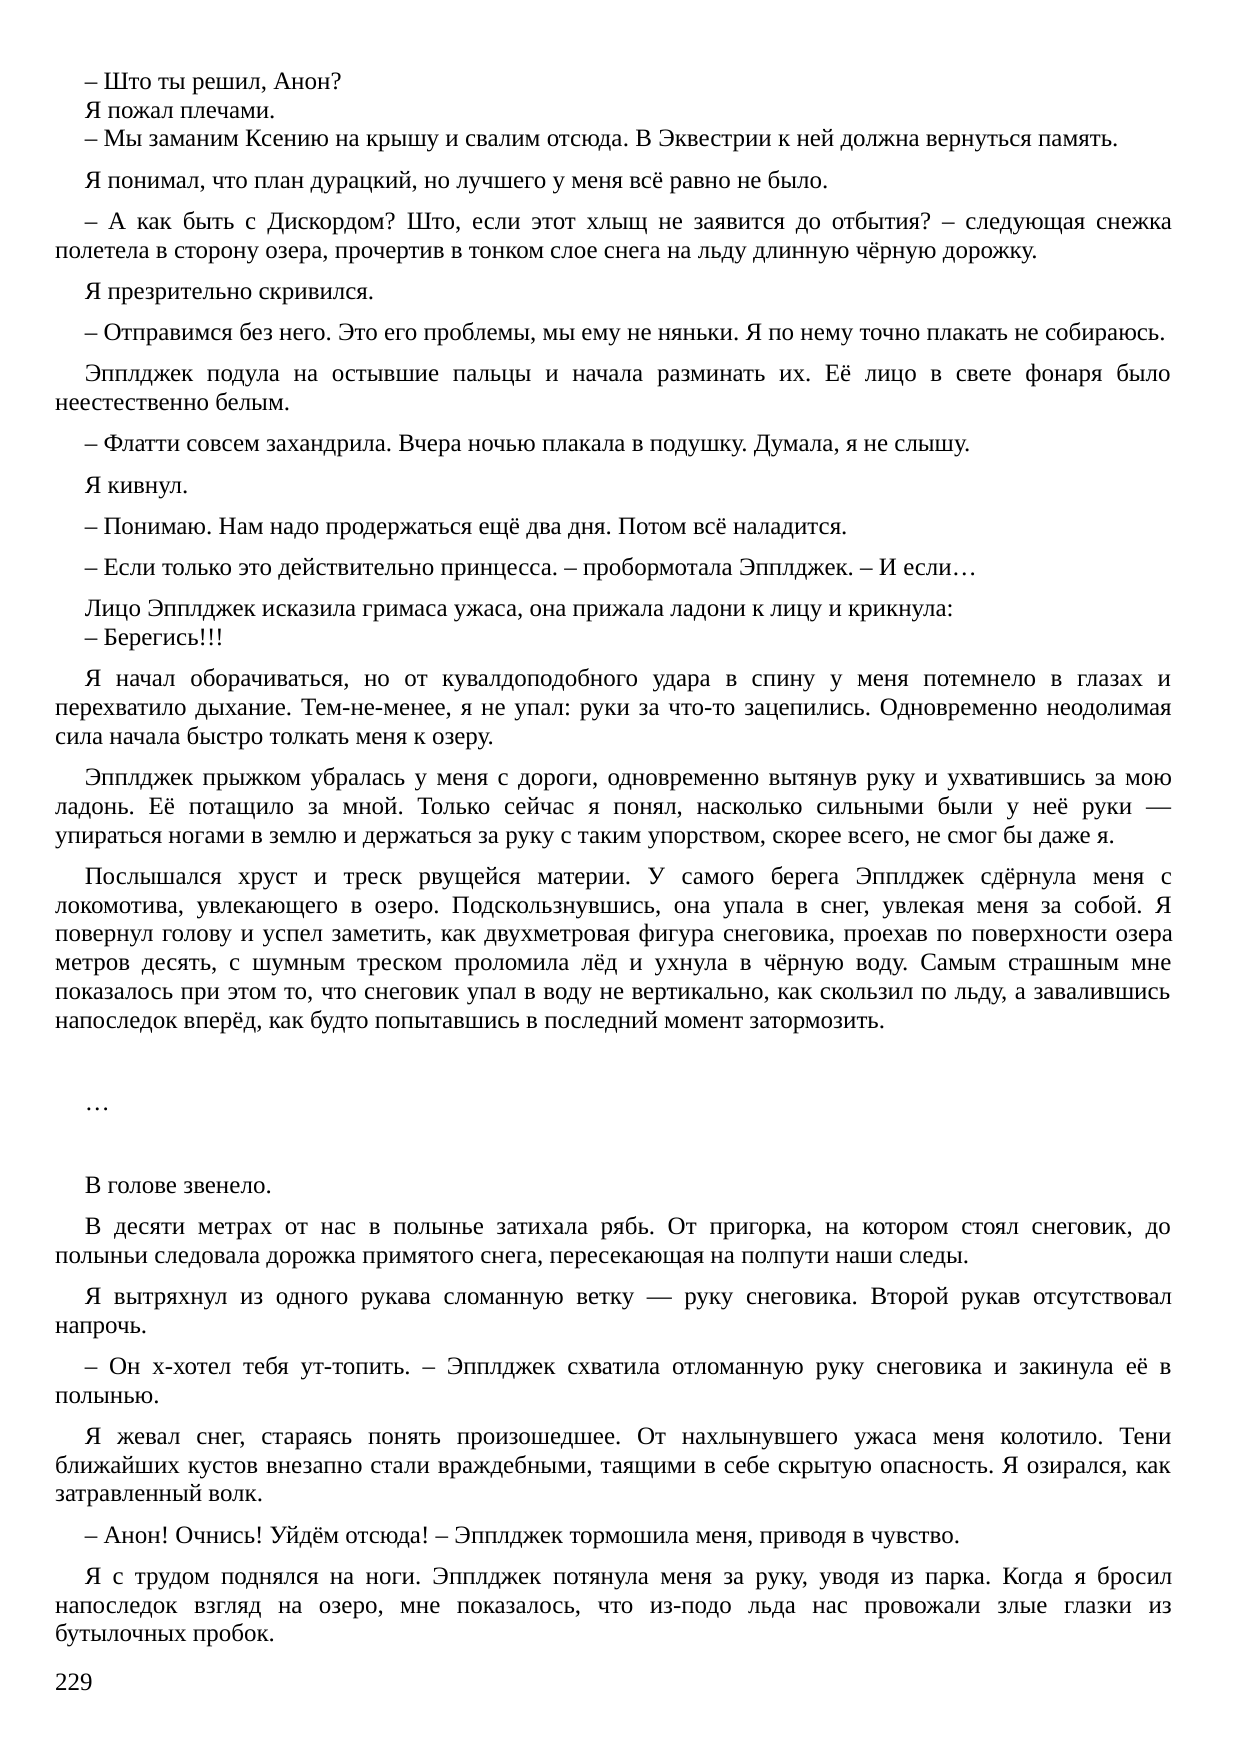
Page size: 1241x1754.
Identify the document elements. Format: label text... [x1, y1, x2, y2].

text – Отправимся без него. Это его проблемы, мы ему не няньки. Я по нему точно плакать не собираюсь. [55, 317, 1173, 346]
text Я жевал снег, стараясь понять произошедшее. От нахлынувшего ужаса меня колотило. Тени ближайших кустов внезапно стали враждебными, таящими в себе скрытую опасность. Я озирался, как затравленный волк. [55, 1421, 1173, 1507]
text – Он х-хотел тебя ут-топить. – Эпплджек схватила отломанную руку снеговика и закинула её в полынью. [55, 1351, 1173, 1408]
text – Мы заманим Ксению на крышу и свалим отсюда. В Эквестрии к ней должна вернуться память. [55, 123, 1173, 152]
text Я пожал плечами. [55, 95, 1173, 123]
text Послышался хруст и треск рвущейся материи. У самого берега Эпплджек сдёрнула меня с локомотива, увлекающего в озеро. Подскользнувшись, она упала в снег, увлекая меня за собой. Я повернул голову и успел заметить, как двухметровая фигура снеговика, проехав по поверхности озера метров десять, с шумным треском проломила лёд и ухнула в чёрную воду. Самым страшным мне показалось при этом то, что снеговик упал в воду не вертикально, как скользил по льду, а завалившись напоследок вперёд, как будто попытавшись в последний момент затормозить. [55, 861, 1173, 1033]
text – Берегись!!! [55, 622, 1173, 651]
text Я презрительно скривился. [55, 276, 1173, 305]
text Я понимал, что план дурацкий, но лучшего у меня всё равно не было. [55, 165, 1173, 193]
text Я кивнул. [55, 470, 1173, 498]
text – Што ты решил, Анон? [55, 66, 1173, 95]
text Эпплджек подула на остывшие пальцы и начала разминать их. Её лицо в свете фонаря было неестественно белым. [55, 358, 1173, 416]
text Я вытряхнул из одного рукава сломанную ветку — руку снеговика. Второй рукав отсутствовал напрочь. [55, 1281, 1173, 1338]
text – Если только это действительно принцесса. – пробормотала Эпплджек. – И если… [55, 552, 1173, 581]
text Я с трудом поднялся на ноги. Эпплджек потянула меня за руку, уводя из парка. Когда я бросил напоследок взгляд на озеро, мне показалось, что из-подо льда нас провожали злые глазки из бутылочных пробок. [55, 1561, 1173, 1647]
text – Понимаю. Нам надо продержаться ещё два дня. Потом всё наладится. [55, 511, 1173, 540]
text Эпплджек прыжком убралась у меня с дороги, одновременно вытянув руку и ухватившись за мою ладонь. Её потащило за мной. Только сейчас я понял, насколько сильными были у неё руки — упираться ногами в землю и держаться за руку с таким упорством, скорее всего, не смог бы даже я. [55, 762, 1173, 848]
text – Флатти совсем захандрила. Вчера ночью плакала в подушку. Думала, я не слышу. [55, 428, 1173, 457]
text В десяти метрах от нас в полынье затихала рябь. От пригорка, на котором стоял снеговик, до полыньи следовала дорожка примятого снега, пересекающая на полпути наши следы. [55, 1211, 1173, 1268]
text … [55, 1087, 1173, 1116]
text Лицо Эпплджек исказила гримаса ужаса, она прижала ладони к лицу и крикнула: [55, 593, 1173, 622]
text В голове звенело. [55, 1170, 1173, 1198]
text – А как быть с Дискордом? Што, если этот хлыщ не заявится до отбытия? – следующая снежка полетела в сторону озера, прочертив в тонком слое снега на льду длинную чёрную дорожку. [55, 206, 1173, 263]
text – Анон! Очнись! Уйдём отсюда! – Эпплджек тормошила меня, приводя в чувство. [55, 1520, 1173, 1548]
text Я начал оборачиваться, но от кувалдоподобного удара в спину у меня потемнело в глазах и перехватило дыхание. Тем-не-менее, я не упал: руки за что-то зацепились. Одновременно неодолимая сила начала быстро толкать меня к озеру. [55, 663, 1173, 750]
